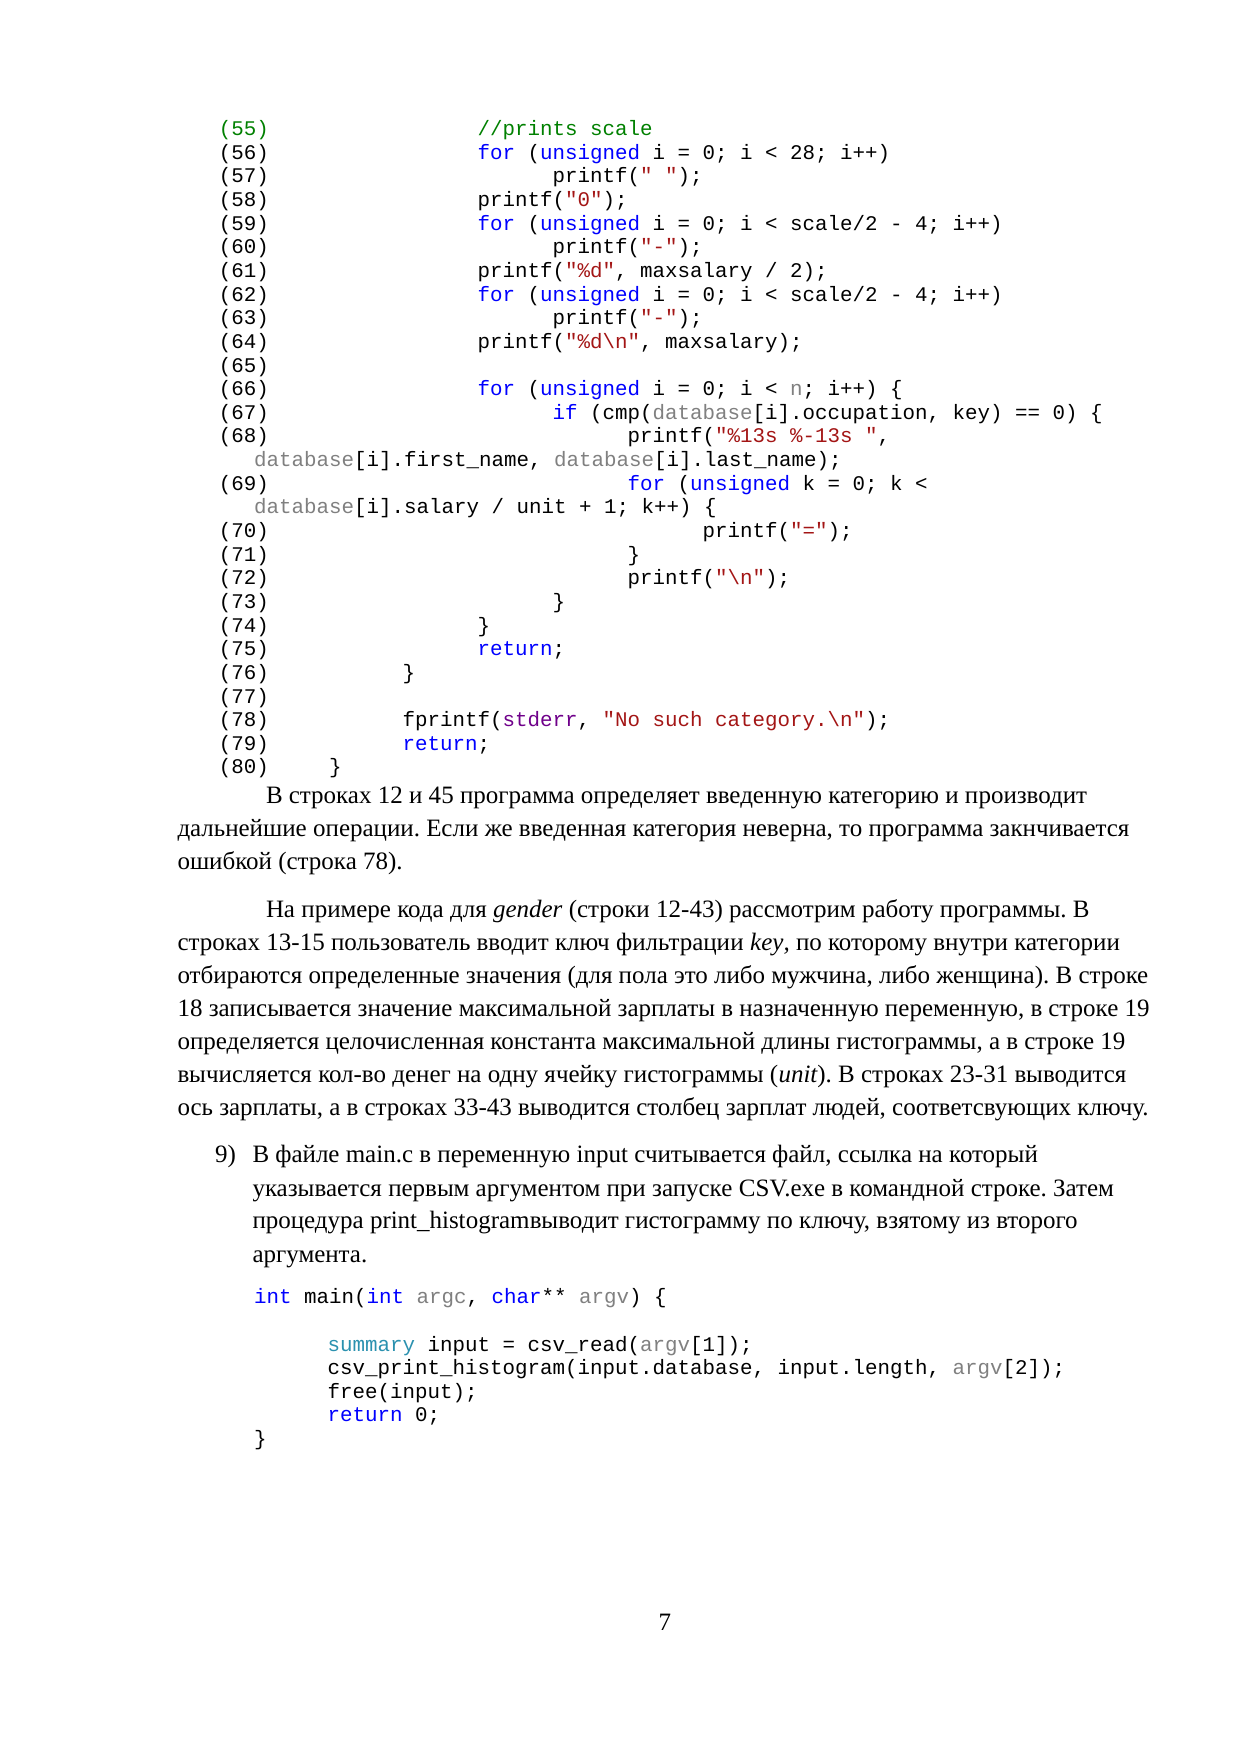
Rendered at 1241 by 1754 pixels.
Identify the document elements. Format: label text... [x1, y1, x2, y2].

list return; [218, 733, 1152, 757]
list } [218, 662, 1152, 686]
text free(input); [254, 1381, 1152, 1404]
text csv_print_histogram(input.database, input.length, argv[2]); [254, 1357, 1152, 1381]
list fprintf(stderr, "No such category.\n"); [218, 709, 1152, 733]
text return 0; [254, 1404, 1152, 1428]
list printf("%d", maxsalary / 2); [218, 260, 1152, 284]
list printf("-"); [218, 307, 1152, 331]
list for (unsigned i = 0; i < n; i++) { [218, 378, 1152, 402]
list if (cmp(database[i].occupation, key) == 0) { [218, 402, 1152, 426]
text В строках 12 и 45 программа определяет введенную категорию и производит дальнейшие операции. Если же введенная категория неверна, то программа закнчивается ошибкой (строка 78). [177, 780, 1152, 875]
list //prints scale [218, 118, 1152, 142]
list printf("0"); [218, 189, 1152, 213]
list for (unsigned k = 0; k < database[i].salary / unit + 1; k++) { [218, 473, 1152, 520]
list return; [218, 638, 1152, 662]
list printf(" "); [218, 165, 1152, 189]
list printf("-"); [218, 236, 1152, 260]
list } [218, 591, 1152, 615]
list printf("\n"); [218, 567, 1152, 591]
list В файле main.c в переменную input считывается файл, ссылка на который указывается первым аргументом при запуске CSV.exe в командной строке. Затем процедура print_histogramвыводит гистограмму по ключу, взятому из второго аргумента. [215, 1139, 1152, 1267]
text summary input = csv_read(argv[1]); [254, 1333, 1152, 1357]
list for (unsigned i = 0; i < scale/2 - 4; i++) [218, 213, 1152, 236]
text } [254, 1428, 1152, 1452]
list } [218, 757, 1152, 780]
list printf("="); [218, 520, 1152, 544]
list printf("%d\n", maxsalary); [218, 331, 1152, 354]
text На примере кода для gender (строки 12-43) рассмотрим работу программы. В строках 13-15 пользователь вводит ключ фильтрации key, по которому внутри категории отбираются определенные значения (для пола это либо мужчина, либо женщина). В строке 18 записывается значение максимальной зарплаты в назначенную переменную, в строке 19 определяется целочисленная константа максимальной длины гистограммы, а в строке 19 вычисляется кол-во денег на одну ячейку гистограммы (unit). В строках 23-31 выводится ось зарплаты, а в строках 33-43 выводится столбец зарплат людей, соответсвующих ключу. [177, 894, 1152, 1121]
list } [218, 544, 1152, 567]
list for (unsigned i = 0; i < 28; i++) [218, 142, 1152, 165]
list for (unsigned i = 0; i < scale/2 - 4; i++) [218, 284, 1152, 307]
list } [218, 615, 1152, 638]
text int main(int argc, char** argv) { [254, 1286, 1152, 1310]
list printf("%13s %-13s ", database[i].first_name, database[i].last_name); [218, 426, 1152, 473]
